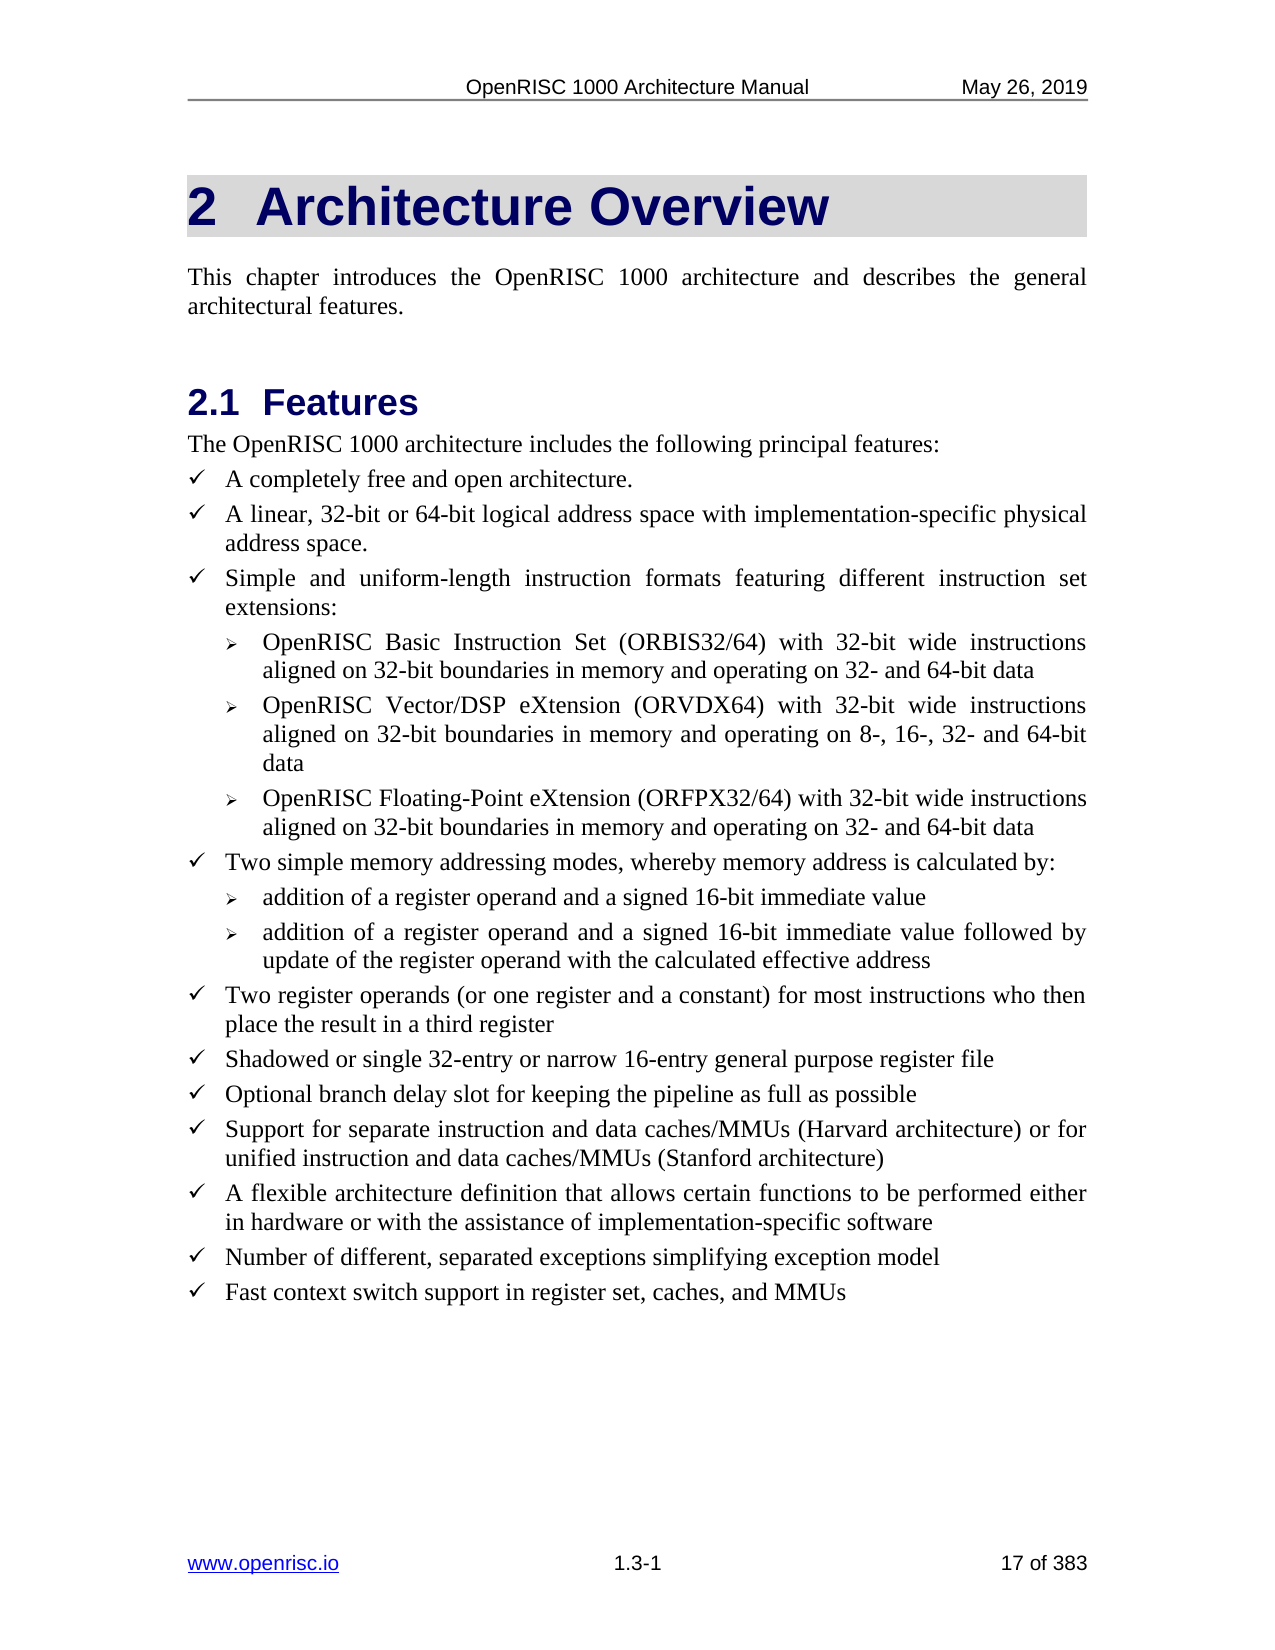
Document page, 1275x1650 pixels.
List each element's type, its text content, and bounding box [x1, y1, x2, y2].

list Optional branch delay slot for keeping the pipeline as full as possible [187, 1079, 1087, 1108]
list addition of a register operand and a signed 16-bit immediate value [225, 882, 1087, 910]
list Shadowed or single 32-entry or narrow 16-entry general purpose register file [187, 1044, 1087, 1073]
list Simple and uniform-length instruction formats featuring different instruction set extensions: [187, 563, 1087, 620]
text The OpenRISC 1000 architecture includes the following principal features: [187, 429, 1087, 458]
list OpenRISC Basic Instruction Set (ORBIS32/64) with 32-bit wide instructions aligned on 32-bit boundaries in memory and operating on 32- and 64-bit data [225, 627, 1087, 684]
list Two register operands (or one register and a constant) for most instructions who then place the result in a third register [187, 980, 1087, 1038]
list OpenRISC Floating-Point eXtension (ORFPX32/64) with 32-bit wide instructions aligned on 32-bit boundaries in memory and operating on 32- and 64-bit data [225, 783, 1087, 840]
list A flexible architecture definition that allows certain functions to be performed either in hardware or with the assistance of implementation-specific software [187, 1178, 1087, 1235]
list Number of different, separated exceptions simplifying exception model [187, 1242, 1087, 1270]
list A completely free and open architecture. [187, 464, 1087, 493]
subtitle Architecture Overview [187, 175, 1087, 237]
subtitle Features [187, 380, 1087, 423]
text This chapter introduces the OpenRISC 1000 architecture and describes the general architectural features. [187, 262, 1087, 320]
list Two simple memory addressing modes, whereby memory address is calculated by: [187, 847, 1087, 875]
list addition of a register operand and a signed 16-bit immediate value followed by update of the register operand with the calculated effective address [225, 917, 1087, 974]
list Support for separate instruction and data caches/MMUs (Harvard architecture) or for unified instruction and data caches/MMUs (Stanford architecture) [187, 1114, 1087, 1172]
list A linear, 32-bit or 64-bit logical address space with implementation-specific physical address space. [187, 499, 1087, 557]
list Fast context switch support in register set, caches, and MMUs [187, 1277, 1087, 1305]
list OpenRISC Vector/DSP eXtension (ORVDX64) with 32-bit wide instructions aligned on 32-bit boundaries in memory and operating on 8-, 16-, 32- and 64-bit data [225, 690, 1087, 777]
